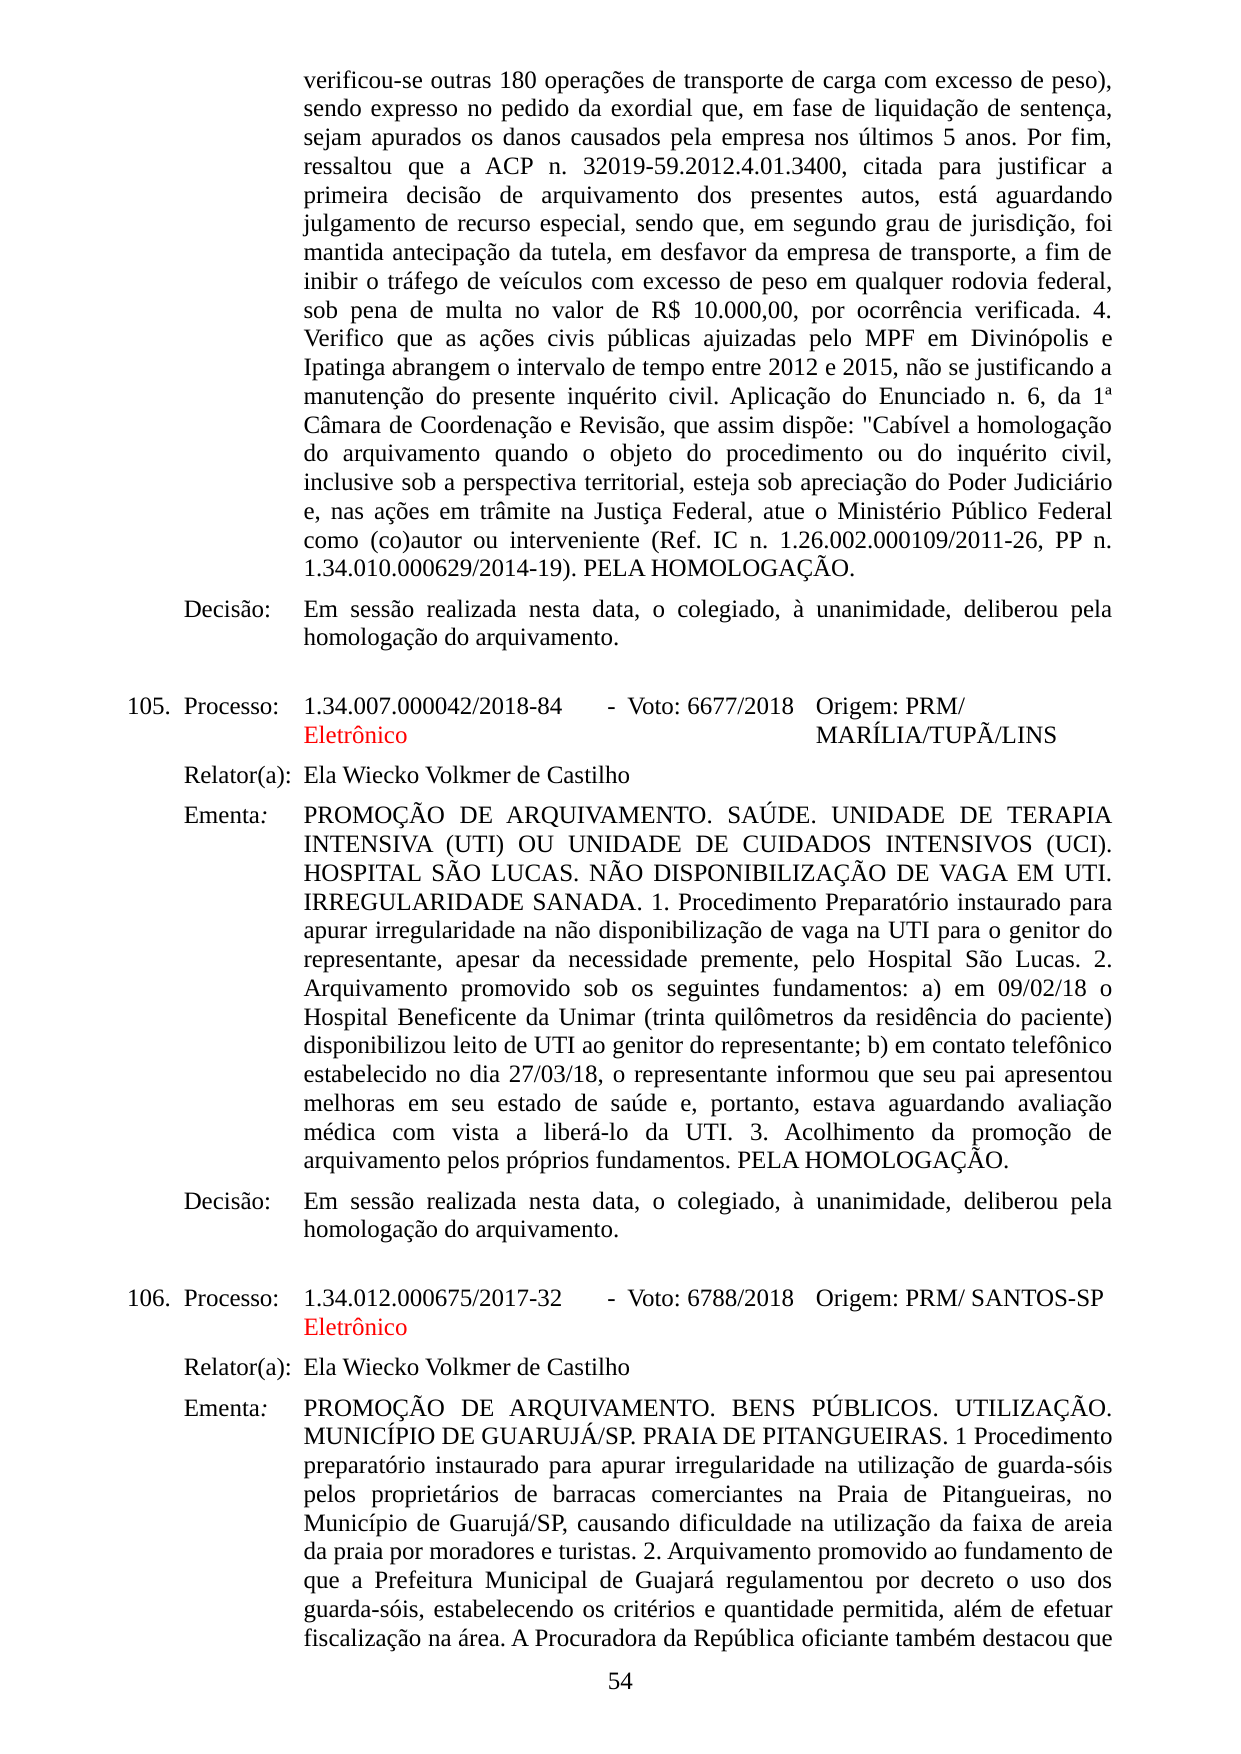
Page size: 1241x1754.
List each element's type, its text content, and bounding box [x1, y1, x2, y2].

table_cell Decisão: [178, 1180, 298, 1249]
table_cell Ementa: [178, 1387, 298, 1657]
table_header Processo: [178, 1278, 298, 1347]
table_cell Ela Wiecko Volkmer de Castilho [298, 755, 1119, 795]
table_header Processo: [178, 686, 298, 755]
table_cell PROMOÇÃO DE ARQUIVAMENTO. SAÚDE. UNIDADE DE TERAPIA INTENSIVA (UTI) OU UNIDADE DE CUIDADOS INTENSIVOS (UCI). HOSPITAL SÃO LUCAS. NÃO DISPONIBILIZAÇÃO DE VAGA EM UTI. IRREGULARIDADE SANADA. 1. Procedimento Preparatório instaurado para apurar irregularidade na não disponibilização de vaga na UTI para o genitor do representante, apesar da necessidade premente, pelo Hospital São Lucas. 2. Arquivamento promovido sob os seguintes fundamentos: a) em 09/02/18 o Hospital Beneficente da Unimar (trinta quilômetros da residência do paciente) disponibilizou leito de UTI ao genitor do representante; b) em contato telefônico estabelecido no dia 27/03/18, o representante informou que seu pai apresentou melhoras em seu estado de saúde e, portanto, estava aguardando avaliação médica com vista a liberá-lo da UTI. 3. Acolhimento da promoção de arquivamento pelos próprios fundamentos. PELA HOMOLOGAÇÃO. [298, 795, 1119, 1180]
table_cell verificou-se outras 180 operações de transporte de carga com excesso de peso), sendo expresso no pedido da exordial que, em fase de liquidação de sentença, sejam apurados os danos causados pela empresa nos últimos 5 anos. Por fim, ressaltou que a ACP n. 32019-59.2012.4.01.3400, citada para justificar a primeira decisão de arquivamento dos presentes autos, está aguardando julgamento de recurso especial, sendo que, em segundo grau de jurisdição, foi mantida antecipação da tutela, em desfavor da empresa de transporte, a fim de inibir o tráfego de veículos com excesso de peso em qualquer rodovia federal, sob pena de multa no valor de R$ 10.000,00, por ocorrência verificada. 4. Verifico que as ações civis públicas ajuizadas pelo MPF em Divinópolis e Ipatinga abrangem o intervalo de tempo entre 2012 e 2015, não se justificando a manutenção do presente inquérito civil. Aplicação do Enunciado n. 6, da 1ª Câmara de Coordenação e Revisão, que assim dispõe: "Cabível a homologação do arquivamento quando o objeto do procedimento ou do inquérito civil, inclusive sob a perspectiva territorial, esteja sob apreciação do Poder Judiciário e, nas ações em trâmite na Justiça Federal, atue o Ministério Público Federal como (co)autor ou interveniente (Ref. IC n. 1.26.002.000109/2011-26, PP n. 1.34.010.000629/2014-19). PELA HOMOLOGAÇÃO. [298, 59, 1119, 588]
table_header Voto: 6677/2018 [621, 686, 810, 755]
table_cell Em sessão realizada nesta data, o colegiado, à unanimidade, deliberou pela homologação do arquivamento. [298, 588, 1119, 657]
table_cell [121, 1347, 178, 1387]
table_cell [121, 59, 178, 588]
table_header Origem: PRM/ MARÍLIA/TUPÃ/LINS [810, 686, 1119, 755]
table_cell Decisão: [178, 588, 298, 657]
table_cell [178, 59, 298, 588]
table_cell PROMOÇÃO DE ARQUIVAMENTO. BENS PÚBLICOS. UTILIZAÇÃO. MUNICÍPIO DE GUARUJÁ/SP. PRAIA DE PITANGUEIRAS. 1 Procedimento preparatório instaurado para apurar irregularidade na utilização de guarda-sóis pelos proprietários de barracas comerciantes na Praia de Pitangueiras, no Município de Guarujá/SP, causando dificuldade na utilização da faixa de areia da praia por moradores e turistas. 2. Arquivamento promovido ao fundamento de que a Prefeitura Municipal de Guajará regulamentou por decreto o uso dos guarda-sóis, estabelecendo os critérios e quantidade permitida, além de efetuar fiscalização na área. A Procuradora da República oficiante também destacou que [298, 1387, 1119, 1657]
table_header 106. [121, 1278, 178, 1347]
table_header Voto: 6788/2018 [621, 1278, 810, 1347]
table_cell [121, 588, 178, 657]
table_cell Ela Wiecko Volkmer de Castilho [298, 1347, 1119, 1387]
table_cell [121, 1387, 178, 1657]
table_header 105. [121, 686, 178, 755]
table_header 1.34.007.000042/2018-84 - Eletrônico [298, 686, 621, 755]
table_cell Ementa: [178, 795, 298, 1180]
table_cell [121, 1180, 178, 1249]
table_cell Relator(a): [178, 755, 298, 795]
table_cell Em sessão realizada nesta data, o colegiado, à unanimidade, deliberou pela homologação do arquivamento. [298, 1180, 1119, 1249]
table_header Origem: PRM/ SANTOS-SP [810, 1278, 1119, 1347]
table_cell [121, 755, 178, 795]
table_cell [121, 795, 178, 1180]
table_cell Relator(a): [178, 1347, 298, 1387]
table_header 1.34.012.000675/2017-32 - Eletrônico [298, 1278, 621, 1347]
